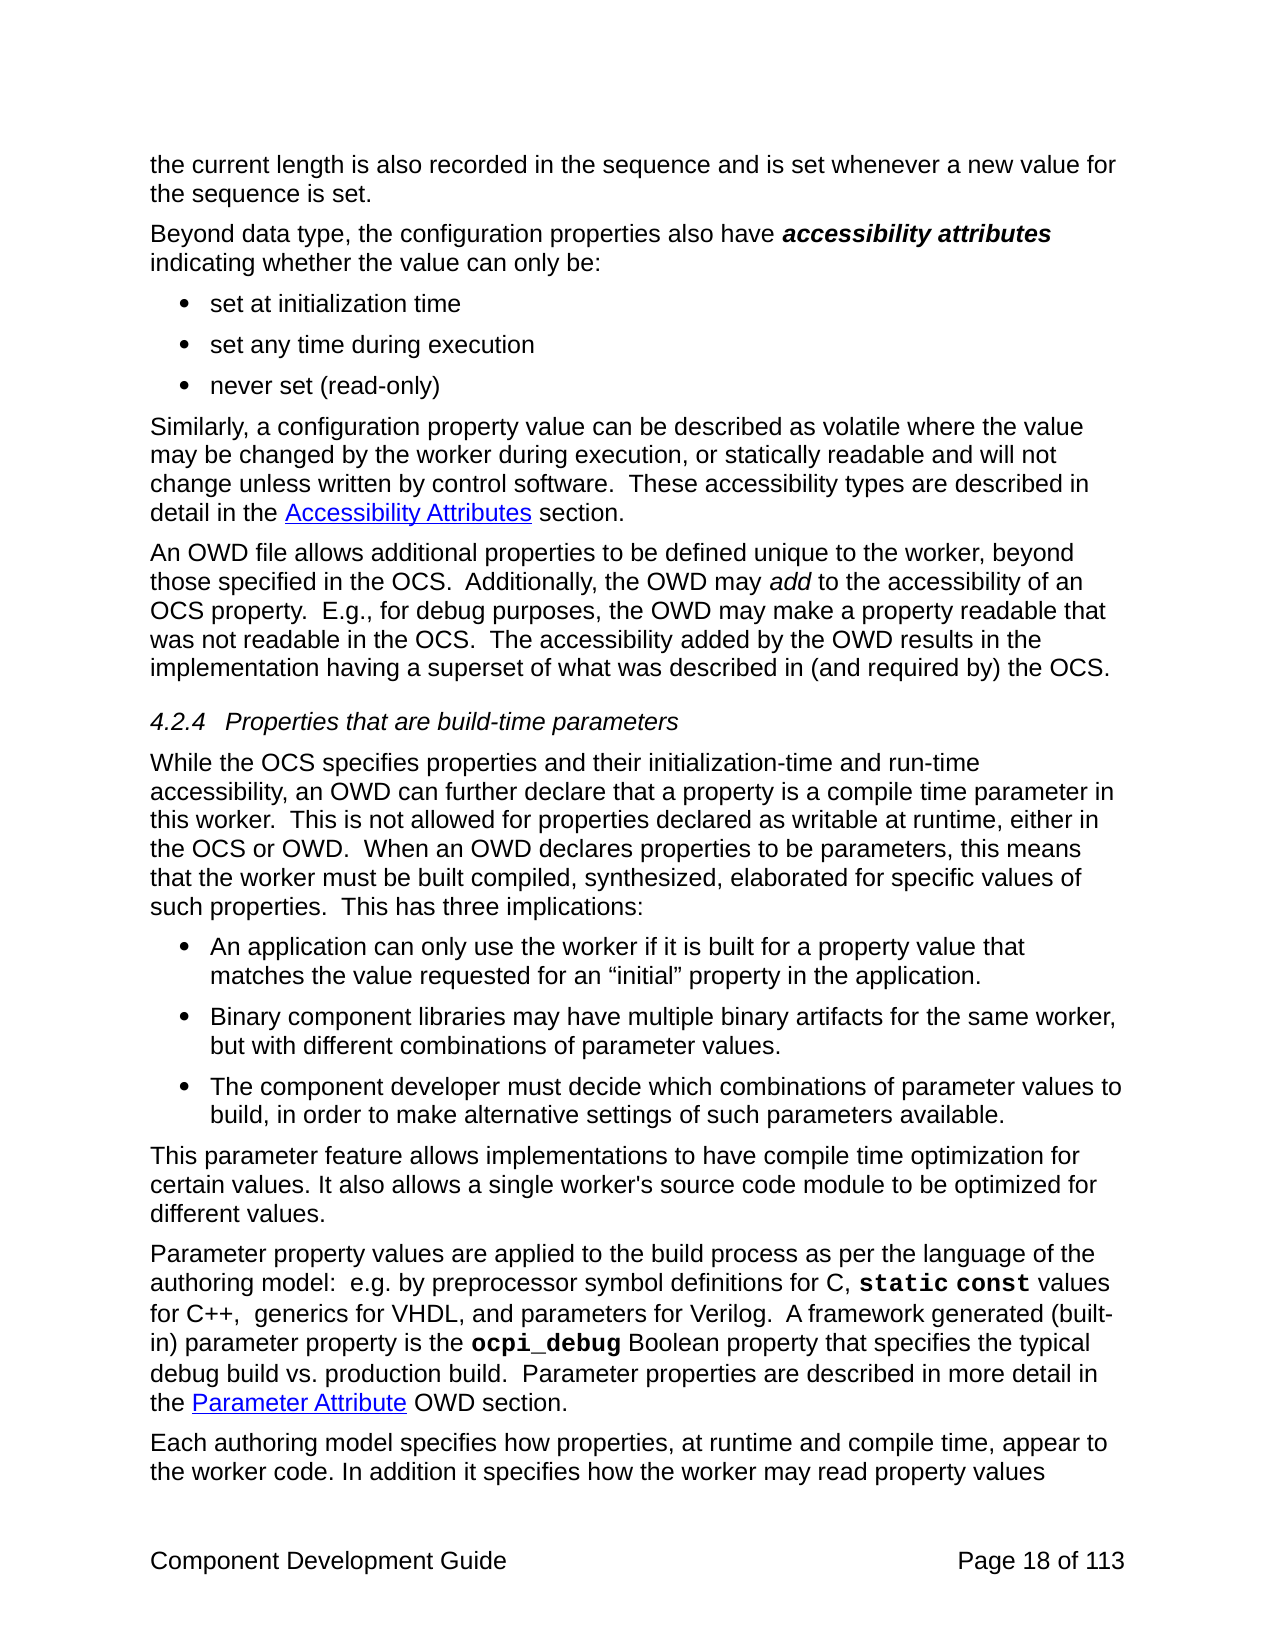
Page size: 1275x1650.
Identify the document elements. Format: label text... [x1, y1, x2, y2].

list set any time during execution [180, 330, 1125, 359]
text Similarly, a configuration property value can be described as volatile where the value may be changed by the worker during execution, or statically readable and will not change unless written by control software. These accessibility types are described in detail in the Accessibility Attributes section. [150, 411, 1125, 526]
text Beyond data type, the configuration properties also have accessibility attributes indicating whether the value can only be: [150, 219, 1125, 277]
text Each authoring model specifies how properties, at runtime and compile time, appear to the worker code. In addition it specifies how the worker may read property values [150, 1428, 1125, 1486]
list Binary component libraries may have multiple binary artifacts for the same worker, but with different combinations of parameter values. [180, 1002, 1125, 1059]
text Parameter property values are applied to the build process as per the language of the authoring model: e.g. by preprocessor symbol definitions for C, static const values for C++, generics for VHDL, and parameters for Verilog. A framework generated (built-in) parameter property is the ocpi_debug Boolean property that specifies the typical debug build vs. production build. Parameter properties are described in more detail in the Parameter Attribute OWD section. [150, 1239, 1125, 1416]
list never set (read-only) [180, 371, 1125, 399]
list An application can only use the worker if it is built for a property value that matches the value requested for an “initial” property in the application. [180, 932, 1125, 990]
text An OWD file allows additional properties to be defined unique to the worker, beyond those specified in the OCS. Additionally, the OWD may add to the accessibility of an OCS property. E.g., for debug purposes, the OWD may make a property readable that was not readable in the OCS. The accessibility added by the OWD results in the implementation having a superset of what was described in (and required by) the OCS. [150, 538, 1125, 682]
list set at initialization time [180, 289, 1125, 318]
text While the OCS specifies properties and their initialization-time and run-time accessibility, an OWD can further declare that a property is a compile time parameter in this worker. This is not allowed for properties declared as writable at runtime, either in the OCS or OWD. When an OWD declares properties to be parameters, this means that the worker must be built compiled, synthesized, elaborated for specific values of such properties. This has three implications: [150, 748, 1125, 920]
text the current length is also recorded in the sequence and is set whenever a new value for the sequence is set. [150, 150, 1125, 207]
text This parameter feature allows implementations to have compile time optimization for certain values. It also allows a single worker's source code module to be optimized for different values. [150, 1141, 1125, 1227]
subtitle Properties that are build-time parameters [150, 707, 1125, 736]
list The component developer must decide which combinations of parameter values to build, in order to make alternative settings of such parameters available. [180, 1072, 1125, 1129]
